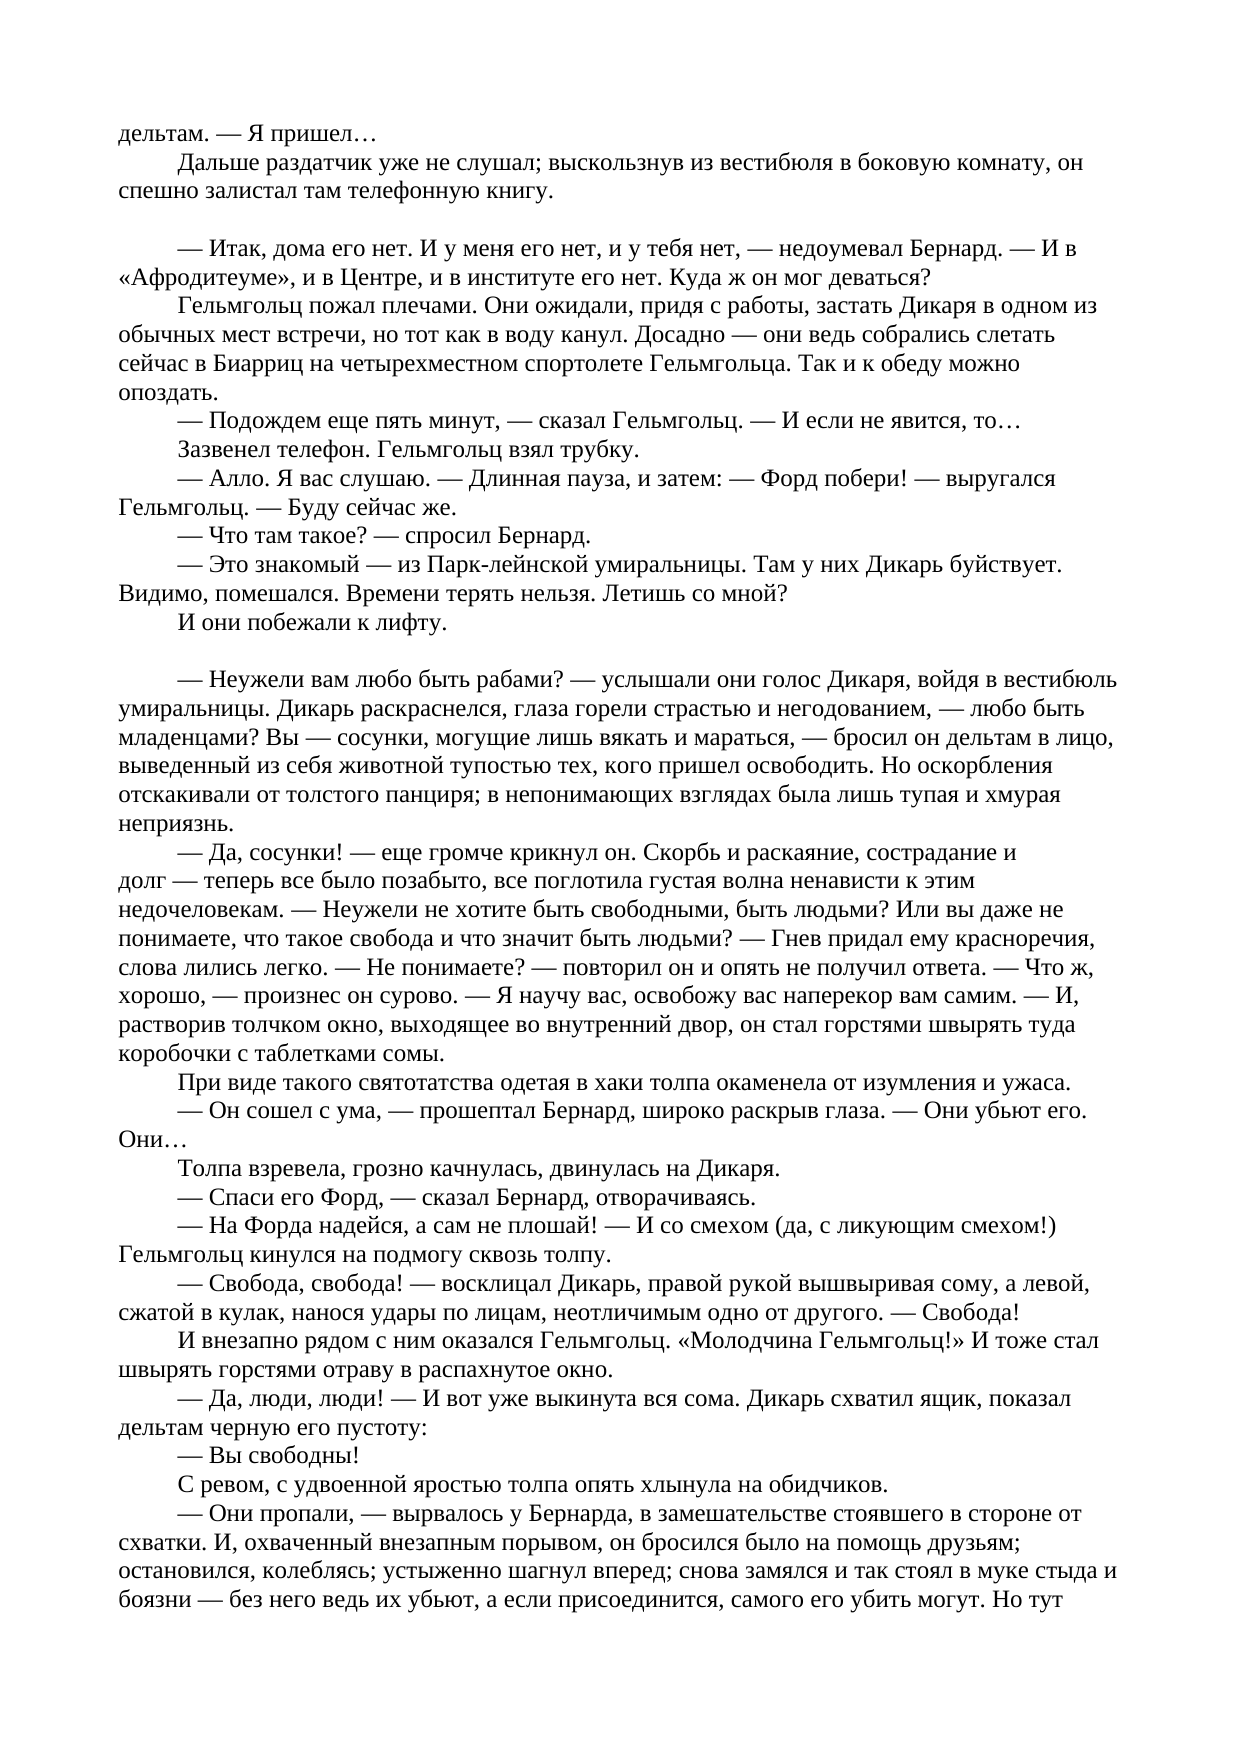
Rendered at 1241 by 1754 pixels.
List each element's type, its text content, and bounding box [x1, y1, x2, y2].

text — Это знакомый — из Парк-лейнской умиральницы. Там у них Дикарь буйствует. Видимо, помешался. Времени терять нельзя. Летишь со мной? [118, 549, 1122, 607]
text — Свобода, свобода! — восклицал Дикарь, правой рукой вышвыривая сому, а левой, сжатой в кулак, нанося удары по лицам, неотличимым одно от другого. — Свобода! [118, 1268, 1122, 1326]
text дельтам. — Я пришел… [118, 118, 1122, 147]
text — Да, люди, люди! — И вот уже выкинута вся сома. Дикарь схватил ящик, показал дельтам черную его пустоту: [118, 1383, 1122, 1441]
text — Они пропали, — вырвалось у Бернарда, в замешательстве стоявшего в стороне от схватки. И, охваченный внезапным порывом, он бросился было на помощь друзьям; остановился, колеблясь; устыженно шагнул вперед; снова замялся и так стоял в муке стыда и боязни — без него ведь их убьют, а если присоединится, самого его убить могут. Но тут [118, 1498, 1122, 1613]
text — Он сошел с ума, — прошептал Бернард, широко раскрыв глаза. — Они убьют его. Они… [118, 1096, 1122, 1153]
text — Что там такое? — спросил Бернард. [118, 521, 1122, 549]
text И они побежали к лифту. [118, 607, 1122, 636]
text — Неужели вам любо быть рабами? — услышали они голос Дикаря, войдя в вестибюль умиральницы. Дикарь раскраснелся, глаза горели страстью и негодованием, — любо быть младенцами? Вы — сосунки, могущие лишь вякать и мараться, — бросил он дельтам в лицо, выведенный из себя животной тупостью тех, кого пришел освободить. Но оскорбления отскакивали от толстого панциря; в непонимающих взглядах была лишь тупая и хмурая неприязнь. [118, 664, 1122, 837]
text Гельмгольц пожал плечами. Они ожидали, придя с работы, застать Дикаря в одном из обычных мест встречи, но тот как в воду канул. Досадно — они ведь собрались слетать сейчас в Биарриц на четырехместном спортолете Гельмгольца. Так и к обеду можно опоздать. [118, 291, 1122, 406]
text Толпа взревела, грозно качнулась, двинулась на Дикаря. [118, 1153, 1122, 1182]
text — Да, сосунки! — еще громче крикнул он. Скорбь и раскаяние, сострадание и долг — теперь все было позабыто, все поглотила густая волна ненависти к этим недочеловекам. — Неужели не хотите быть свободными, быть людьми? Или вы даже не понимаете, что такое свобода и что значит быть людьми? — Гнев придал ему красноречия, слова лились легко. — Не понимаете? — повторил он и опять не получил ответа. — Что ж, хорошо, — произнес он сурово. — Я научу вас, освобожу вас наперекор вам самим. — И, растворив толчком окно, выходящее во внутренний двор, он стал горстями швырять туда коробочки с таблетками сомы. [118, 837, 1122, 1067]
text И внезапно рядом с ним оказался Гельмгольц. «Молодчина Гельмгольц!» И тоже стал швырять горстями отраву в распахнутое окно. [118, 1326, 1122, 1383]
text Зазвенел телефон. Гельмгольц взял трубку. [118, 434, 1122, 463]
text Дальше раздатчик уже не слушал; выскользнув из вестибюля в боковую комнату, он спешно залистал там телефонную книгу. [118, 147, 1122, 204]
text — Подождем еще пять минут, — сказал Гельмгольц. — И если не явится, то… [118, 406, 1122, 434]
text — Алло. Я вас слушаю. — Длинная пауза, и затем: — Форд побери! — выругался Гельмгольц. — Буду сейчас же. [118, 463, 1122, 521]
text — На Форда надейся, а сам не плошай! — И со смехом (да, с ликующим смехом!) Гельмгольц кинулся на подмогу сквозь толпу. [118, 1211, 1122, 1268]
text — Спаси его Форд, — сказал Бернард, отворачиваясь. [118, 1182, 1122, 1211]
text При виде такого святотатства одетая в хаки толпа окаменела от изумления и ужаса. [118, 1067, 1122, 1096]
text — Итак, дома его нет. И у меня его нет, и у тебя нет, — недоумевал Бернард. — И в «Афродитеуме», и в Центре, и в институте его нет. Куда ж он мог деваться? [118, 233, 1122, 291]
text — Вы свободны! [118, 1441, 1122, 1469]
text С ревом, с удвоенной яростью толпа опять хлынула на обидчиков. [118, 1469, 1122, 1498]
